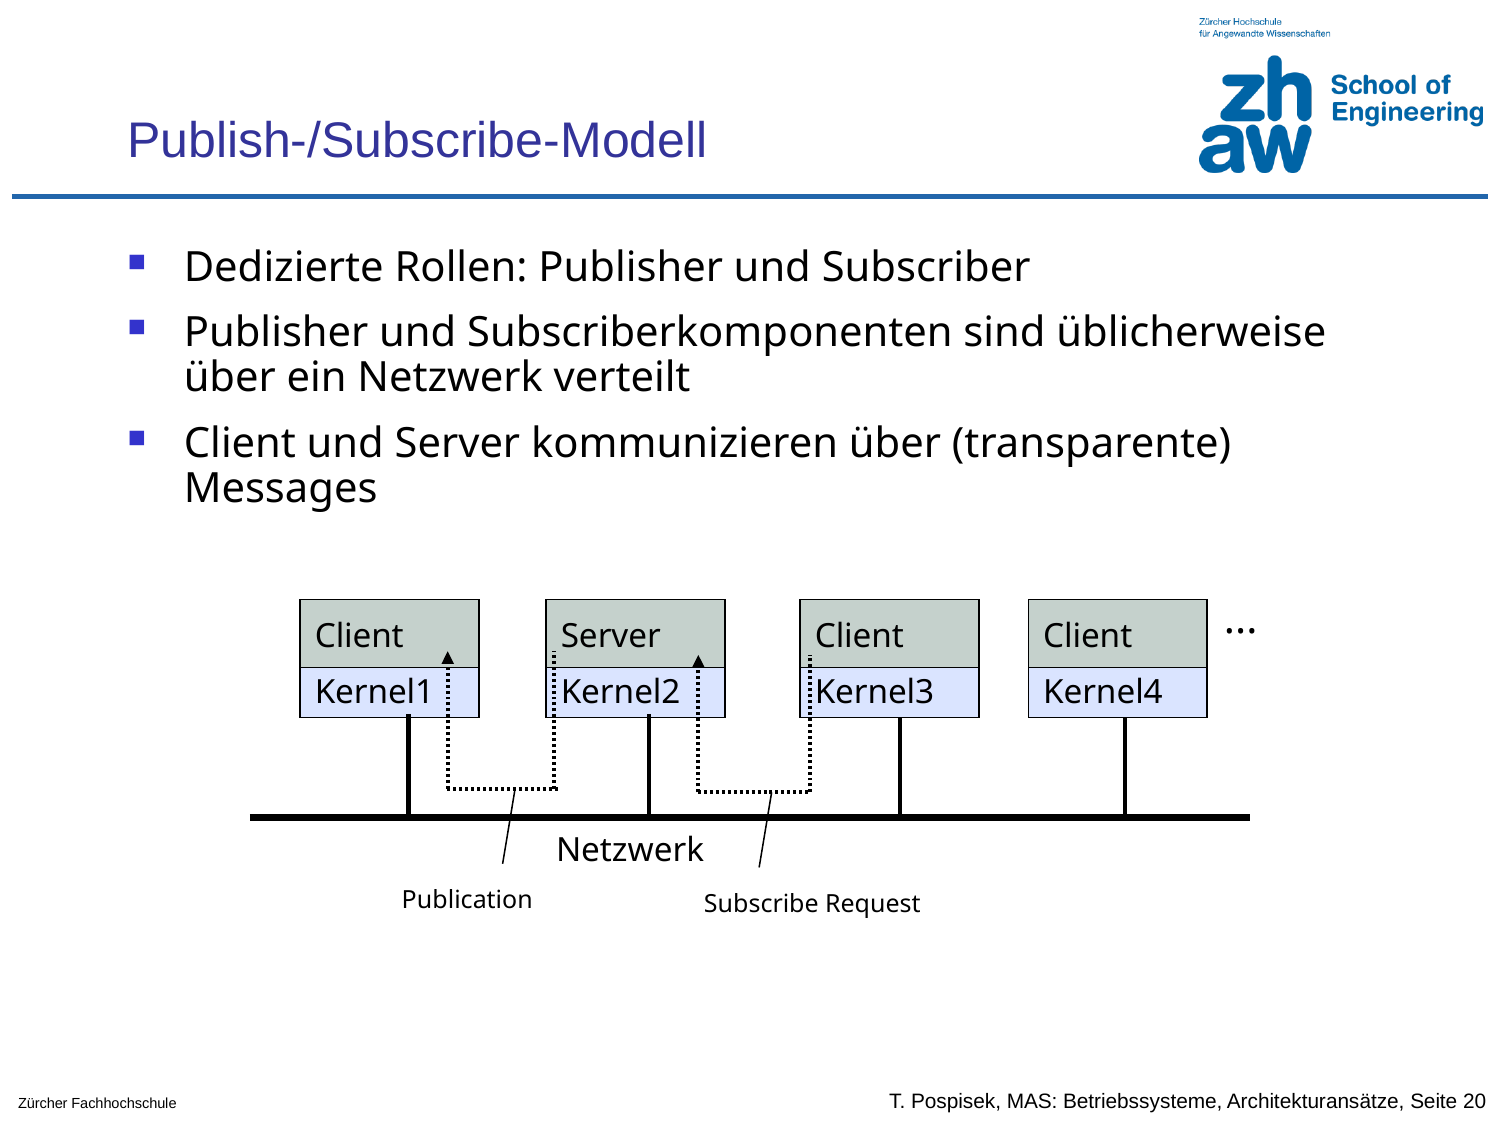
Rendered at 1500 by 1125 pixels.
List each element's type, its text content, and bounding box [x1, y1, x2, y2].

text_box Client [1028, 599, 1208, 667]
text_box Kernel4 [1028, 667, 1208, 718]
title Publish-/Subscribe-Modell [112, 50, 1391, 175]
text_box ... [1209, 584, 1273, 650]
picture [1199, 18, 1483, 173]
text_box Kernel2 [546, 667, 725, 718]
text_box Subscribe Request [689, 879, 937, 925]
text_box Client [800, 599, 979, 667]
text_box Client [300, 599, 479, 667]
list Dedizierte Rollen: Publisher und Subscriber Publisher und Subscriberkomponenten sind üblicherweise über ein Netzwerk verteilt Client und Server kommunizieren über (transparente) Messages [112, 237, 1363, 313]
text_box Publication [386, 876, 549, 922]
text_box Netzwerk [541, 821, 720, 877]
text_box Server [546, 599, 725, 667]
text_box Kernel1 [300, 667, 479, 718]
text_box Kernel3 [800, 667, 979, 718]
